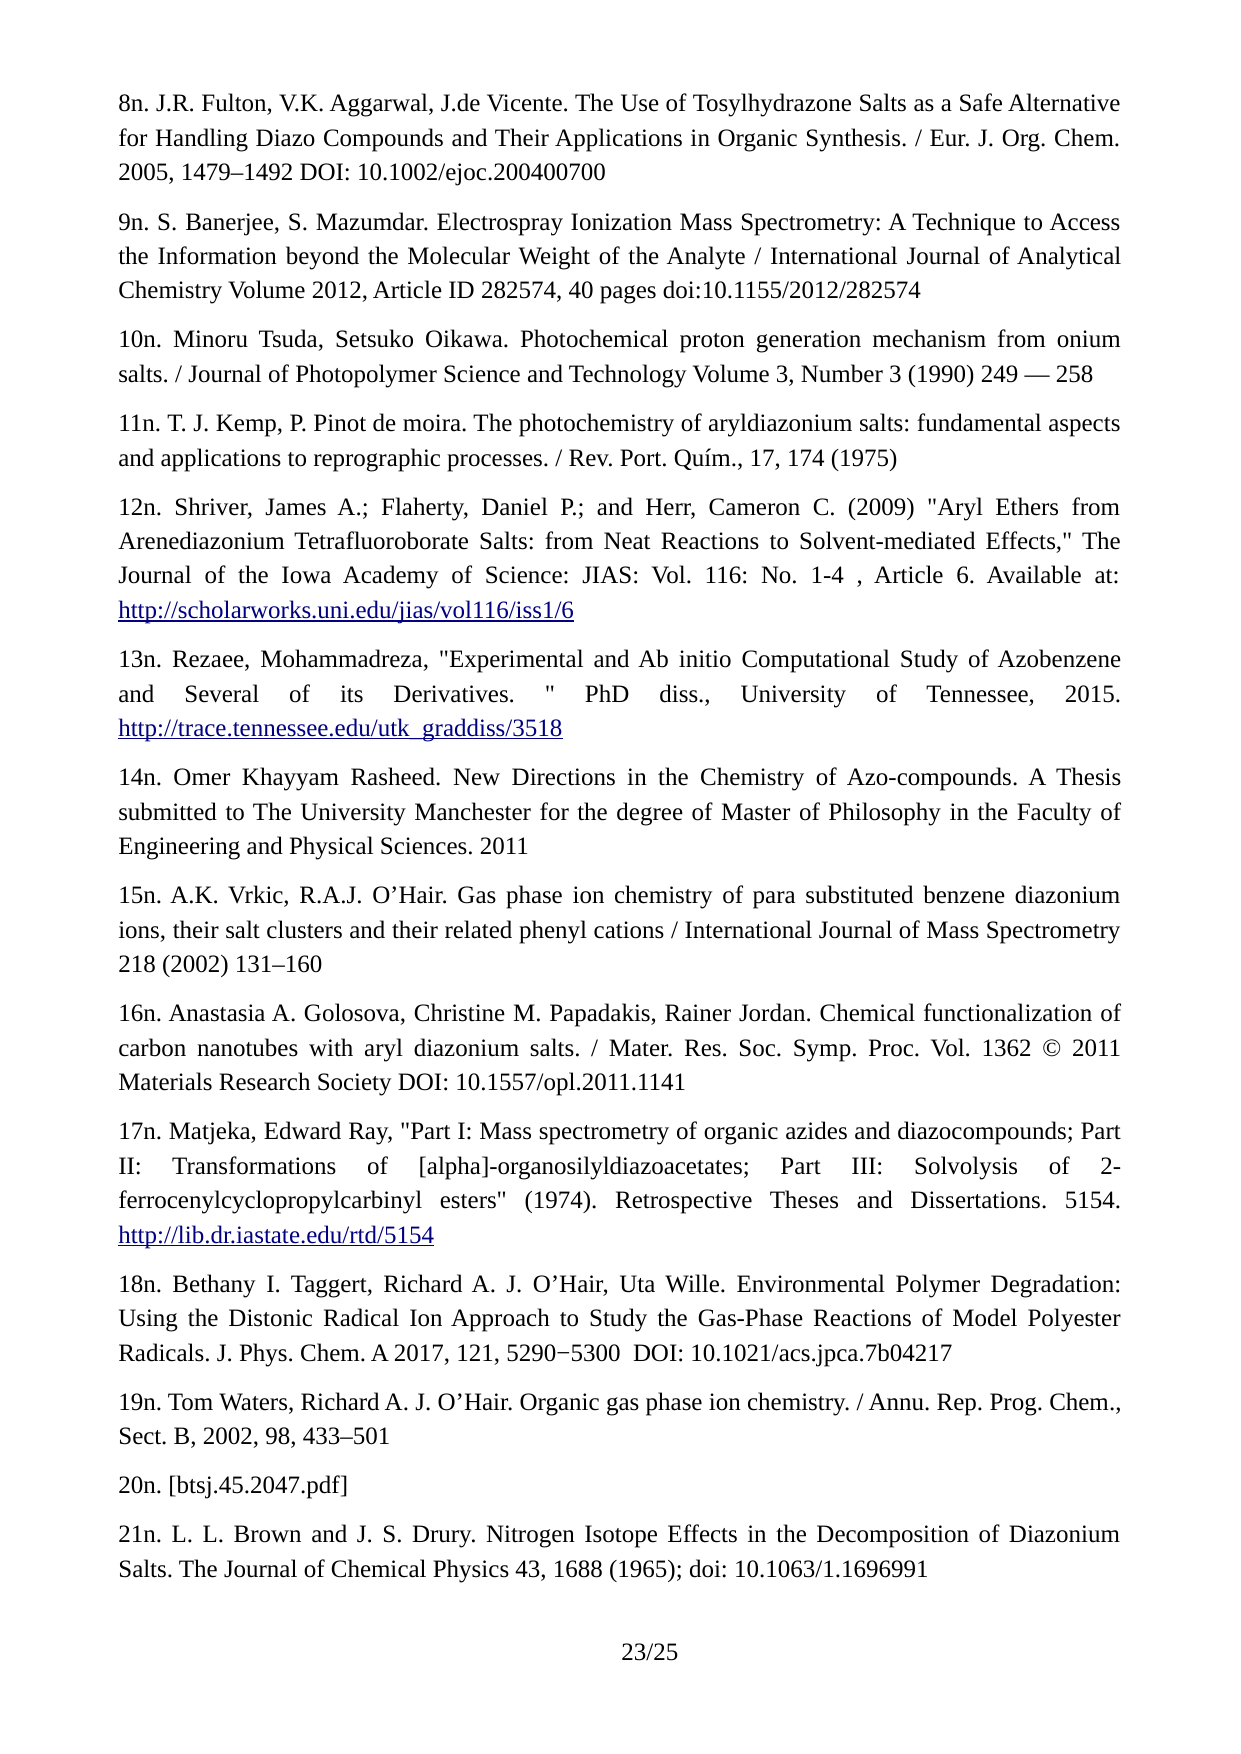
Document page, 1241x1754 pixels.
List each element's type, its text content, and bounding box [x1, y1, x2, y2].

text 16n. Anastasia A. Golosova, Christine M. Papadakis, Rainer Jordan. Chemical functionalization of carbon nanotubes with aryl diazonium salts. / Mater. Res. Soc. Symp. Proc. Vol. 1362 © 2011 Materials Research Society DOI: 10.1557/opl.2011.1141 [118, 998, 1122, 1096]
text 20n. [btsj.45.2047.pdf] [118, 1470, 1122, 1499]
text 9n. S. Banerjee, S. Mazumdar. Electrospray Ionization Mass Spectrometry: A Technique to Access the Information beyond the Molecular Weight of the Analyte / International Journal of Analytical Chemistry Volume 2012, Article ID 282574, 40 pages doi:10.1155/2012/282574 [118, 207, 1122, 304]
text 10n. Minoru Tsuda, Setsuko Oikawa. Photochemical proton generation mechanism from onium salts. / Journal of Photopolymer Science and Technology Volume 3, Number 3 (1990) 249 — 258 [118, 324, 1122, 388]
text 15n. A.K. Vrkic, R.A.J. O’Hair. Gas phase ion chemistry of para substituted benzene diazonium ions, their salt clusters and their related phenyl cations / International Journal of Mass Spectrometry 218 (2002) 131–160 [118, 880, 1122, 978]
text 18n. Bethany I. Taggert, Richard A. J. O’Hair, Uta Wille. Environmental Polymer Degradation: Using the Distonic Radical Ion Approach to Study the Gas-Phase Reactions of Model Polyester Radicals. J. Phys. Chem. A 2017, 121, 5290−5300 DOI: 10.1021/acs.jpca.7b04217 [118, 1269, 1122, 1366]
text 21n. L. L. Brown and J. S. Drury. Nitrogen Isotope Effects in the Decomposition of Diazonium Salts. The Journal of Chemical Physics 43, 1688 (1965); doi: 10.1063/1.1696991 [118, 1519, 1122, 1583]
text 8n. J.R. Fulton, V.K. Aggarwal, J.de Vicente. The Use of Tosylhydrazone Salts as a Safe Alternative for Handling Diazo Compounds and Their Applications in Organic Synthesis. / Eur. J. Org. Chem. 2005, 1479–1492 DOI: 10.1002/ejoc.200400700 [118, 88, 1122, 186]
text 12n. Shriver, James A.; Flaherty, Daniel P.; and Herr, Cameron C. (2009) "Aryl Ethers from Arenediazonium Tetrafluoroborate Salts: from Neat Reactions to Solvent-mediated Effects," The Journal of the Iowa Academy of Science: JIAS: Vol. 116: No. 1-4 , Article 6. Available at: http://scholarworks.uni.edu/jias/vol116/iss1/6 [118, 492, 1122, 624]
text 14n. Omer Khayyam Rasheed. New Directions in the Chemistry of Azo-compounds. A Thesis submitted to The University Manchester for the degree of Master of Philosophy in the Faculty of Engineering and Physical Sciences. 2011 [118, 762, 1122, 860]
text 17n. Matjeka, Edward Ray, "Part I: Mass spectrometry of organic azides and diazocompounds; Part II: Transformations of [alpha]-organosilyldiazoacetates; Part III: Solvolysis of 2-ferrocenylcyclopropylcarbinyl esters" (1974). Retrospective Theses and Dissertations. 5154. http://lib.dr.iastate.edu/rtd/5154 [118, 1116, 1122, 1248]
text 11n. T. J. Kemp, P. Pinot de moira. The photochemistry of aryldiazonium salts: fundamental aspects and applications to reprographic processes. / Rev. Port. Quím., 17, 174 (1975) [118, 408, 1122, 471]
text 19n. Tom Waters, Richard A. J. O’Hair. Organic gas phase ion chemistry. / Annu. Rep. Prog. Chem., Sect. B, 2002, 98, 433–501 [118, 1387, 1122, 1450]
text 13n. Rezaee, Mohammadreza, "Experimental and Ab initio Computational Study of Azobenzene and Several of its Derivatives. " PhD diss., University of Tennessee, 2015. http://trace.tennessee.edu/utk_graddiss/3518 [118, 644, 1122, 742]
